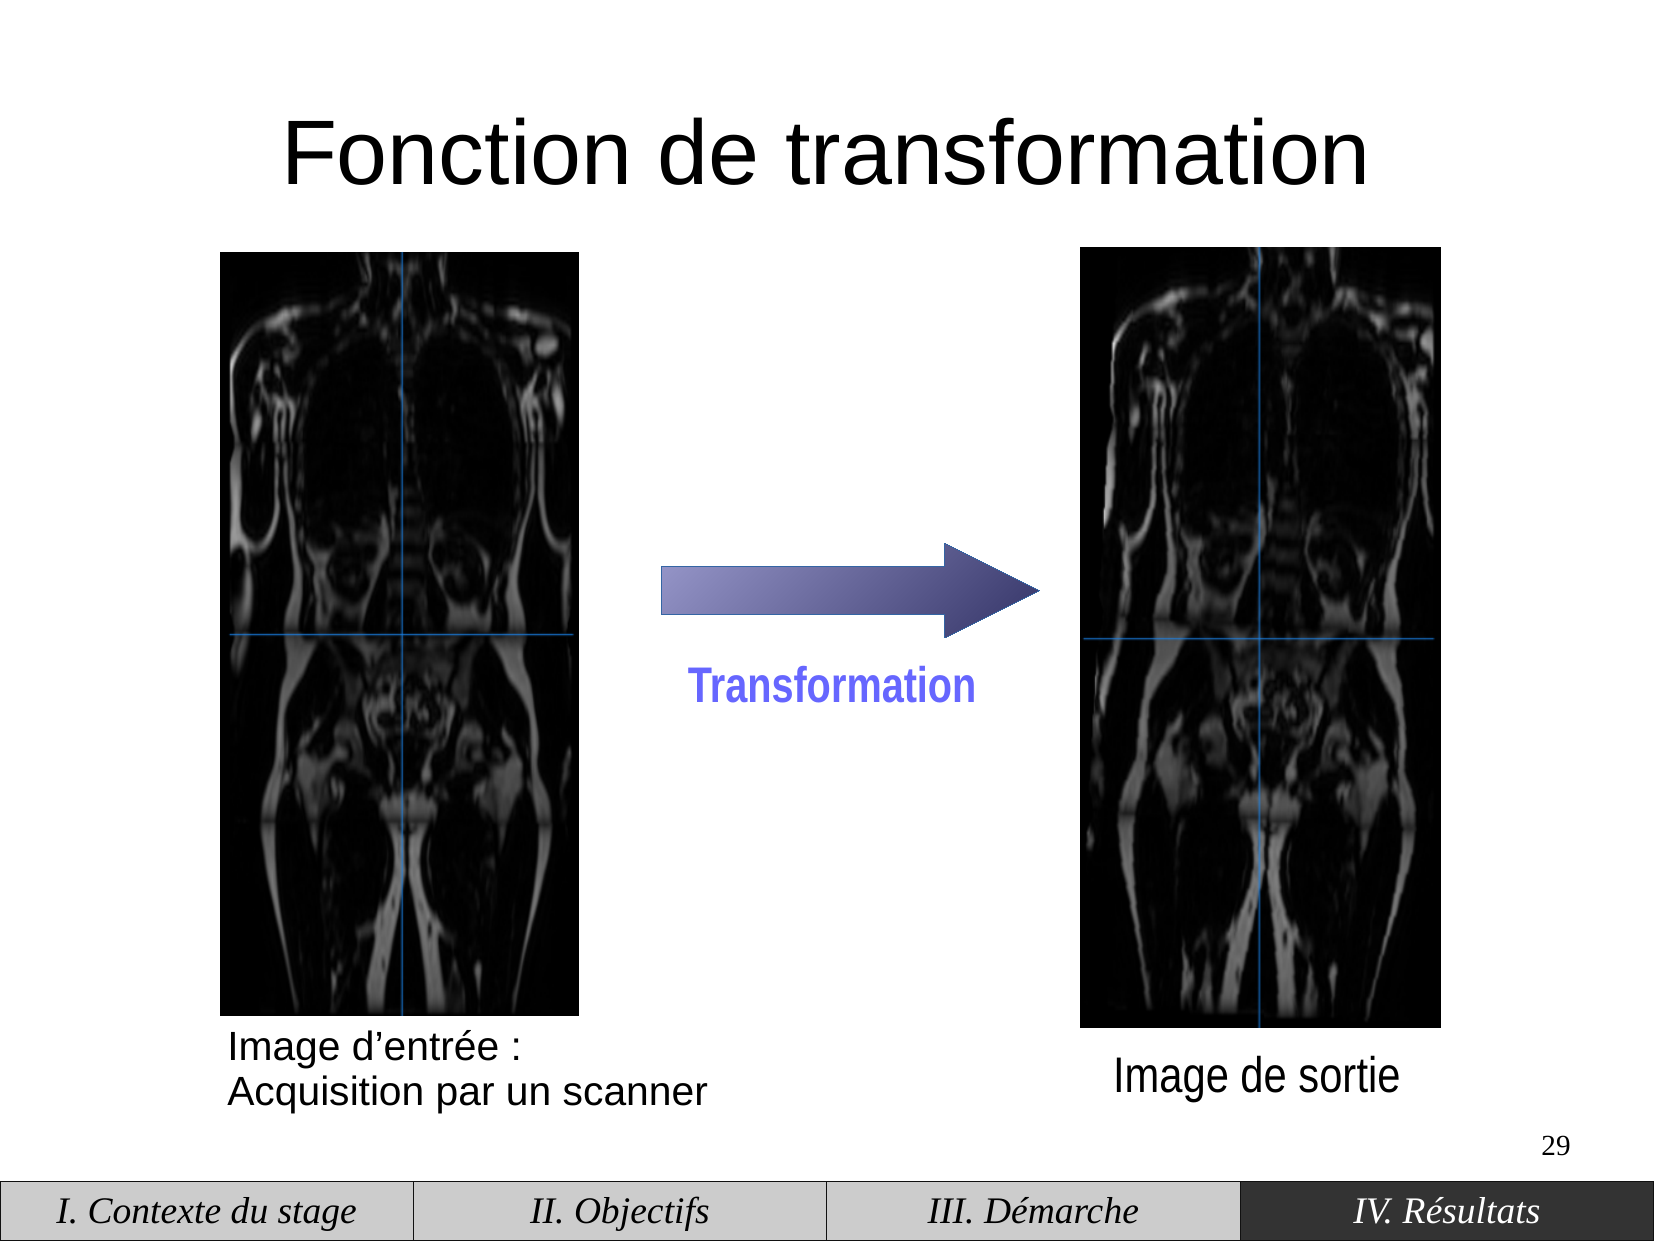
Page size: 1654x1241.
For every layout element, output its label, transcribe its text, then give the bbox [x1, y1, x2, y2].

text_box [661, 543, 1040, 638]
title Fonction de transformation [82, 49, 1571, 257]
text_box IV. Résultats [1240, 1181, 1654, 1241]
picture [1080, 247, 1441, 1028]
text_box III. Démarche [826, 1181, 1240, 1241]
text_box Image d’entrée : Acquisition par un scanner [212, 1015, 721, 1123]
text_box Image de sortie [1098, 1039, 1418, 1111]
text_box I. Contexte du stage [0, 1181, 413, 1241]
text_box Transformation [673, 649, 993, 721]
picture [220, 252, 579, 1015]
text_box II. Objectifs [413, 1181, 826, 1241]
